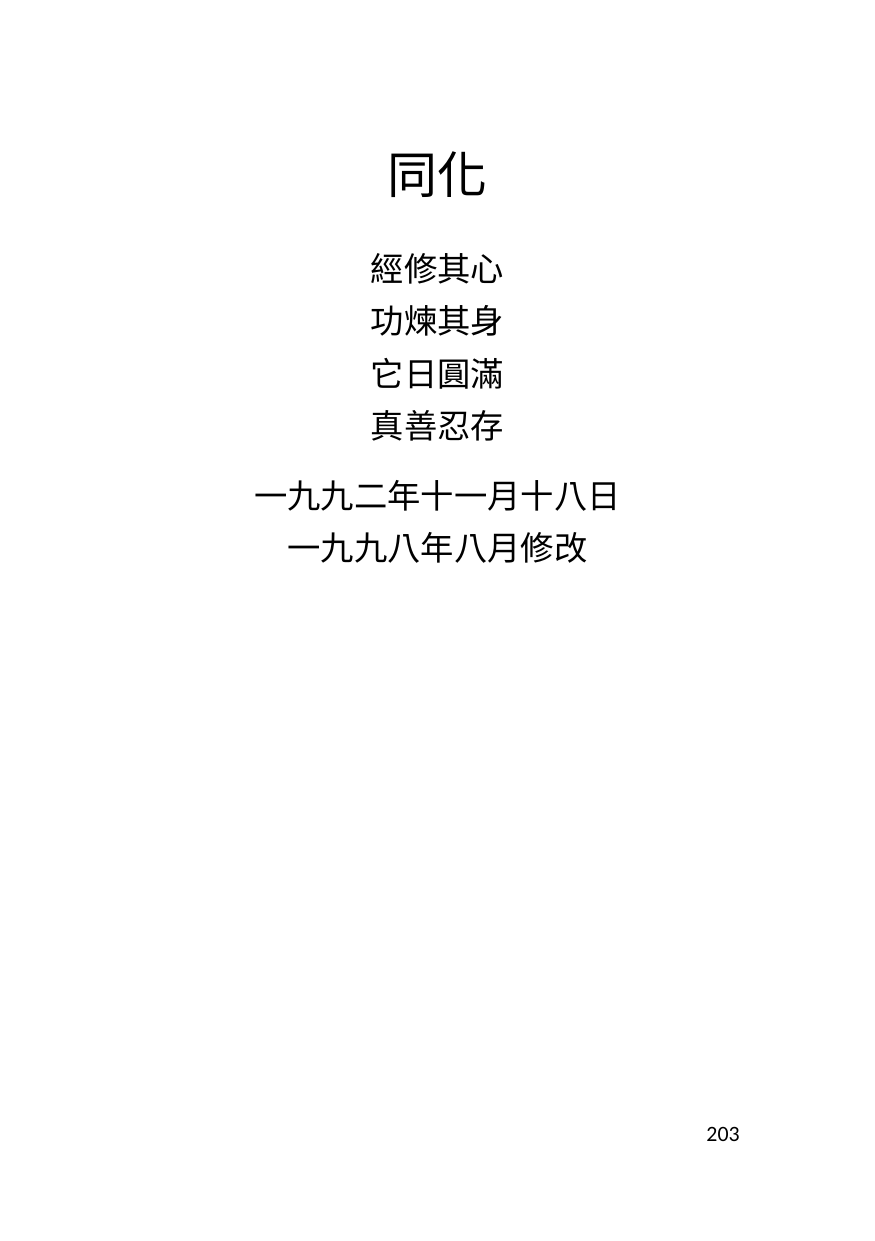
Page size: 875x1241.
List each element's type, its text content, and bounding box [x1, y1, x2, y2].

text 經修其心 功煉其身 它日圓滿 真善忍存 [135, 243, 739, 448]
text 一九九二年十一月十八日 一九九八年八月修改 [135, 469, 739, 570]
title 同化 [135, 135, 739, 207]
